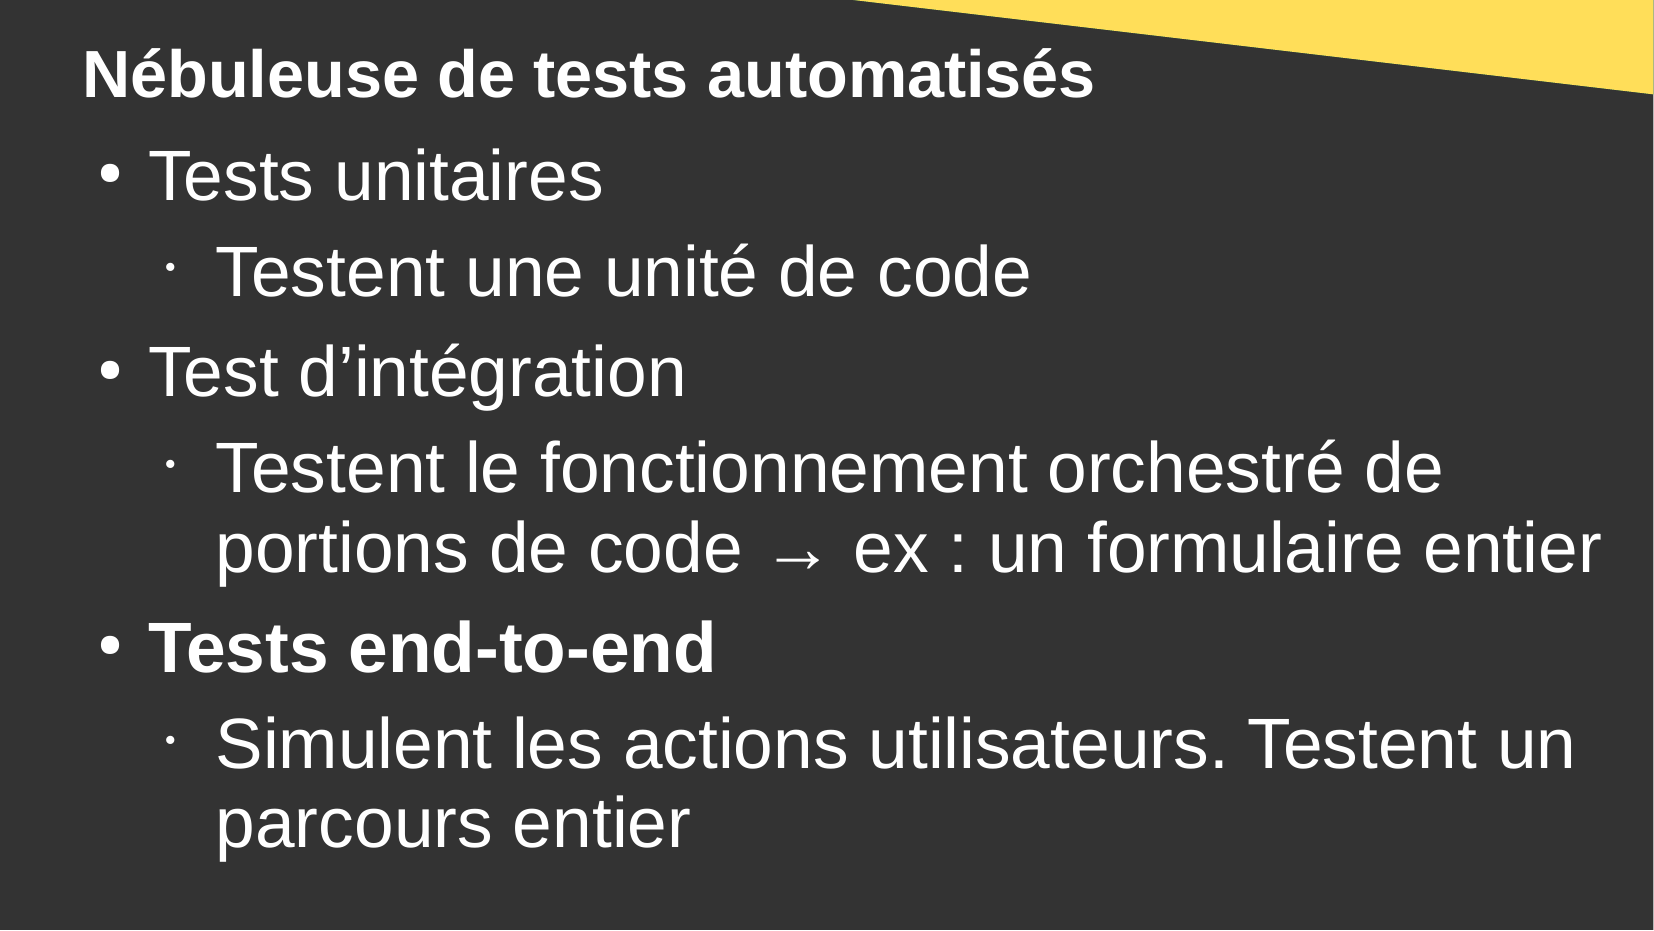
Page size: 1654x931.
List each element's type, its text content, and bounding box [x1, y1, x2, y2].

title Nébuleuse de tests automatisés [82, 37, 1571, 112]
text_box [853, 0, 1654, 95]
list Tests unitaires Testent une unité de code Test d’intégration Testent le fonctionnement orchestré de portions de code → ex : un formulaire entier Tests end-to-end Simulent les actions utilisateurs. Testent un parcours entier [80, 135, 1619, 875]
